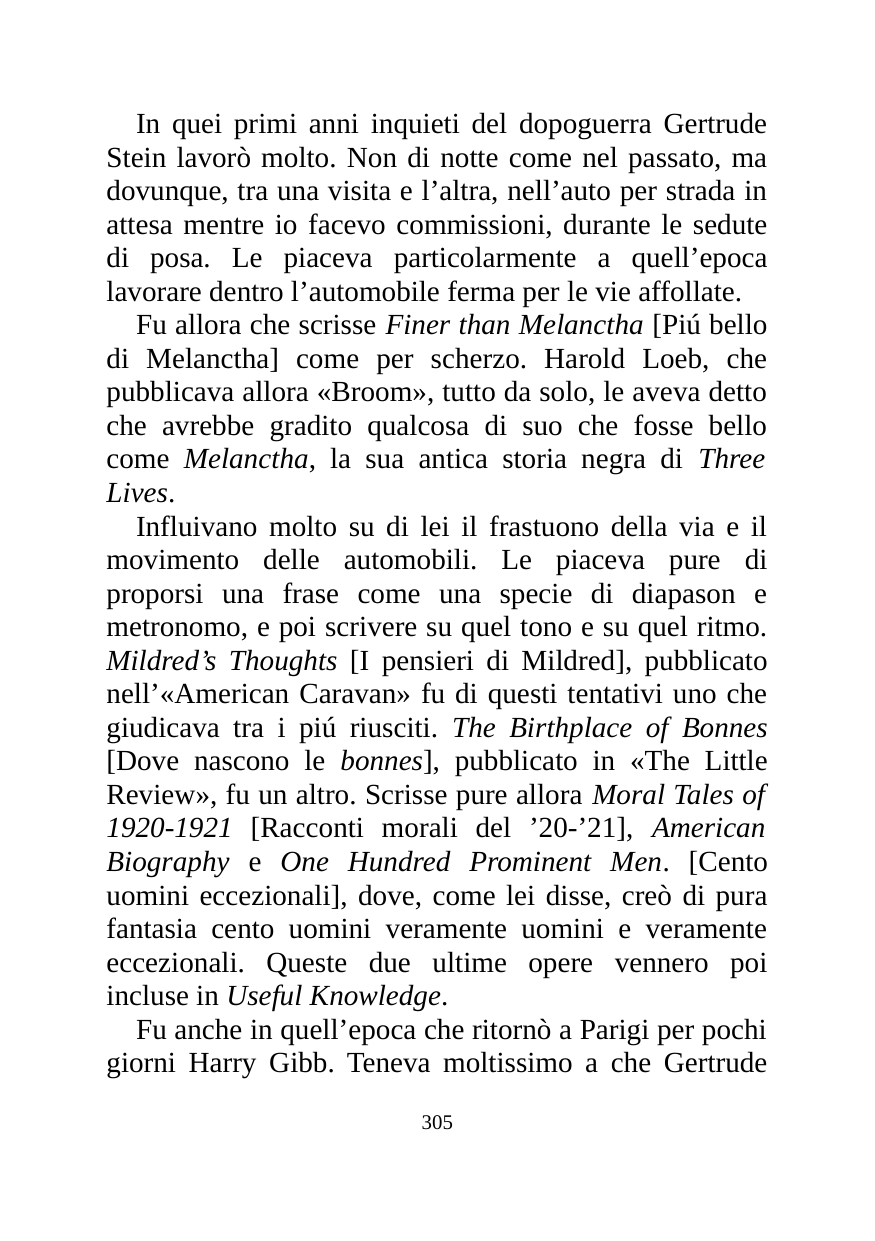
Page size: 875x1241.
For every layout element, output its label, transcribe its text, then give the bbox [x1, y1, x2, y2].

text Influivano molto su di lei il frastuono della via e il movimento delle automobili. Le piaceva pure di proporsi una frase come una specie di diapason e metronomo, e poi scrivere su quel tono e su quel ritmo. Mildred’s Thoughts [I pensieri di Mildred], pubblicato nell’«American Caravan» fu di questi tentativi uno che giudicava tra i piú riusciti. The Birthplace of Bonnes [Dove nascono le bonnes], pubblicato in «The Little Review», fu un altro. Scrisse pure allora Moral Tales of 1920-1921 [Racconti morali del ’20-’21], American Biography e One Hundred Prominent Men. [Cento uomini eccezionali], dove, come lei disse, creò di pura fantasia cento uomini veramente uomini e veramente eccezionali. Queste due ultime opere vennero poi incluse in Useful Knowledge. [106, 509, 768, 1012]
text Fu anche in quell’epoca che ritornò a Parigi per pochi giorni Harry Gibb. Teneva moltissimo a che Gertrude [106, 1012, 768, 1079]
text In quei primi anni inquieti del dopoguerra Gertrude Stein lavorò molto. Non di notte come nel passato, ma dovunque, tra una visita e l’altra, nell’auto per strada in attesa mentre io facevo commissioni, durante le sedute di posa. Le piaceva particolarmente a quell’epoca lavorare dentro l’automobile ferma per le vie affollate. [106, 106, 768, 307]
text Fu allora che scrisse Finer than Melanctha [Piú bello di Melanctha] come per scherzo. Harold Loeb, che pubblicava allora «Broom», tutto da solo, le aveva detto che avrebbe gradito qualcosa di suo che fosse bello come Melanctha, la sua antica storia negra di Three Lives. [106, 307, 768, 509]
